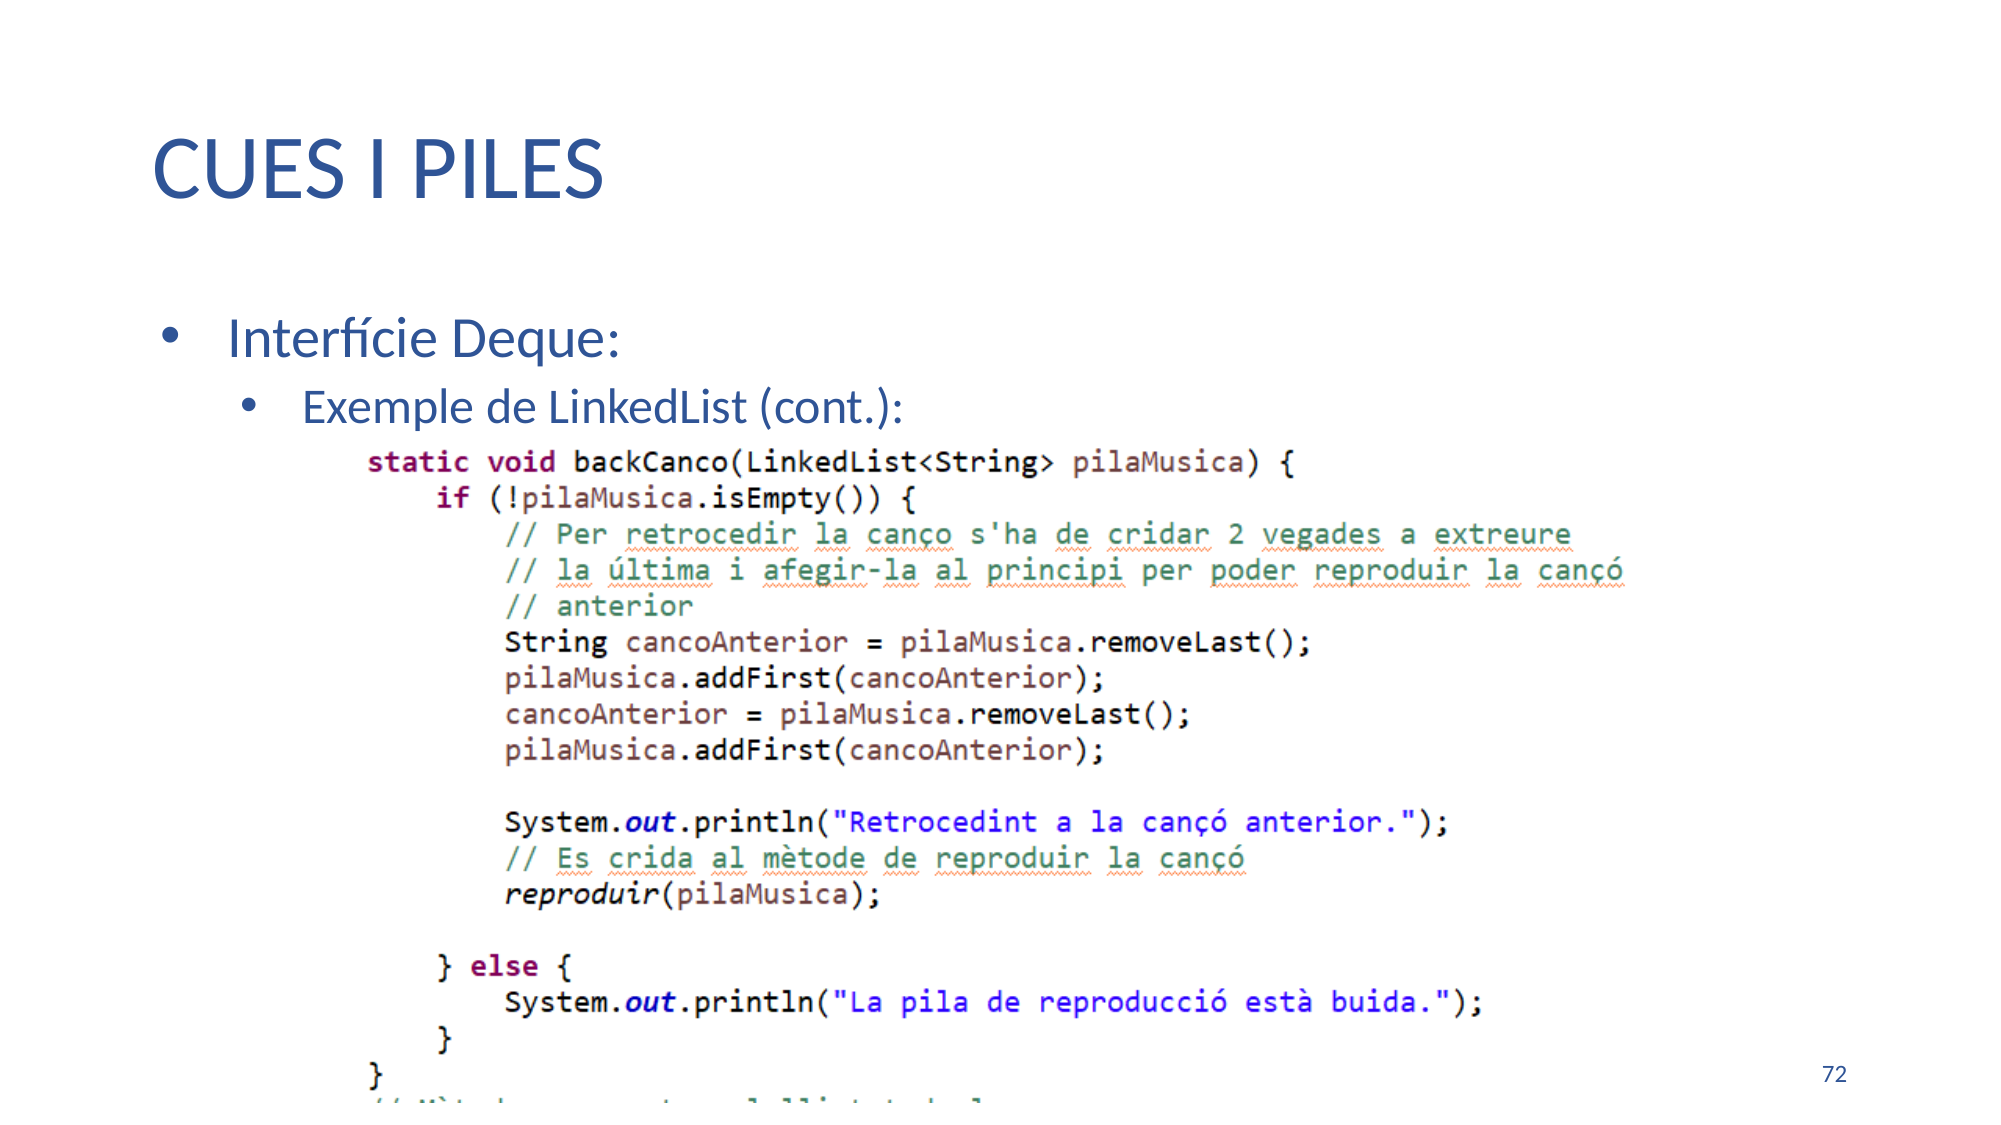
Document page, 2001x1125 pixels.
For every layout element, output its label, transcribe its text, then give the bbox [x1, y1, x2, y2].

slide_number [1636, 1042, 1863, 1103]
list Interfície Deque: Exemple de LinkedList (cont.): [137, 299, 1863, 1014]
picture [364, 433, 1636, 1103]
title CUES I PILES [137, 59, 1863, 278]
